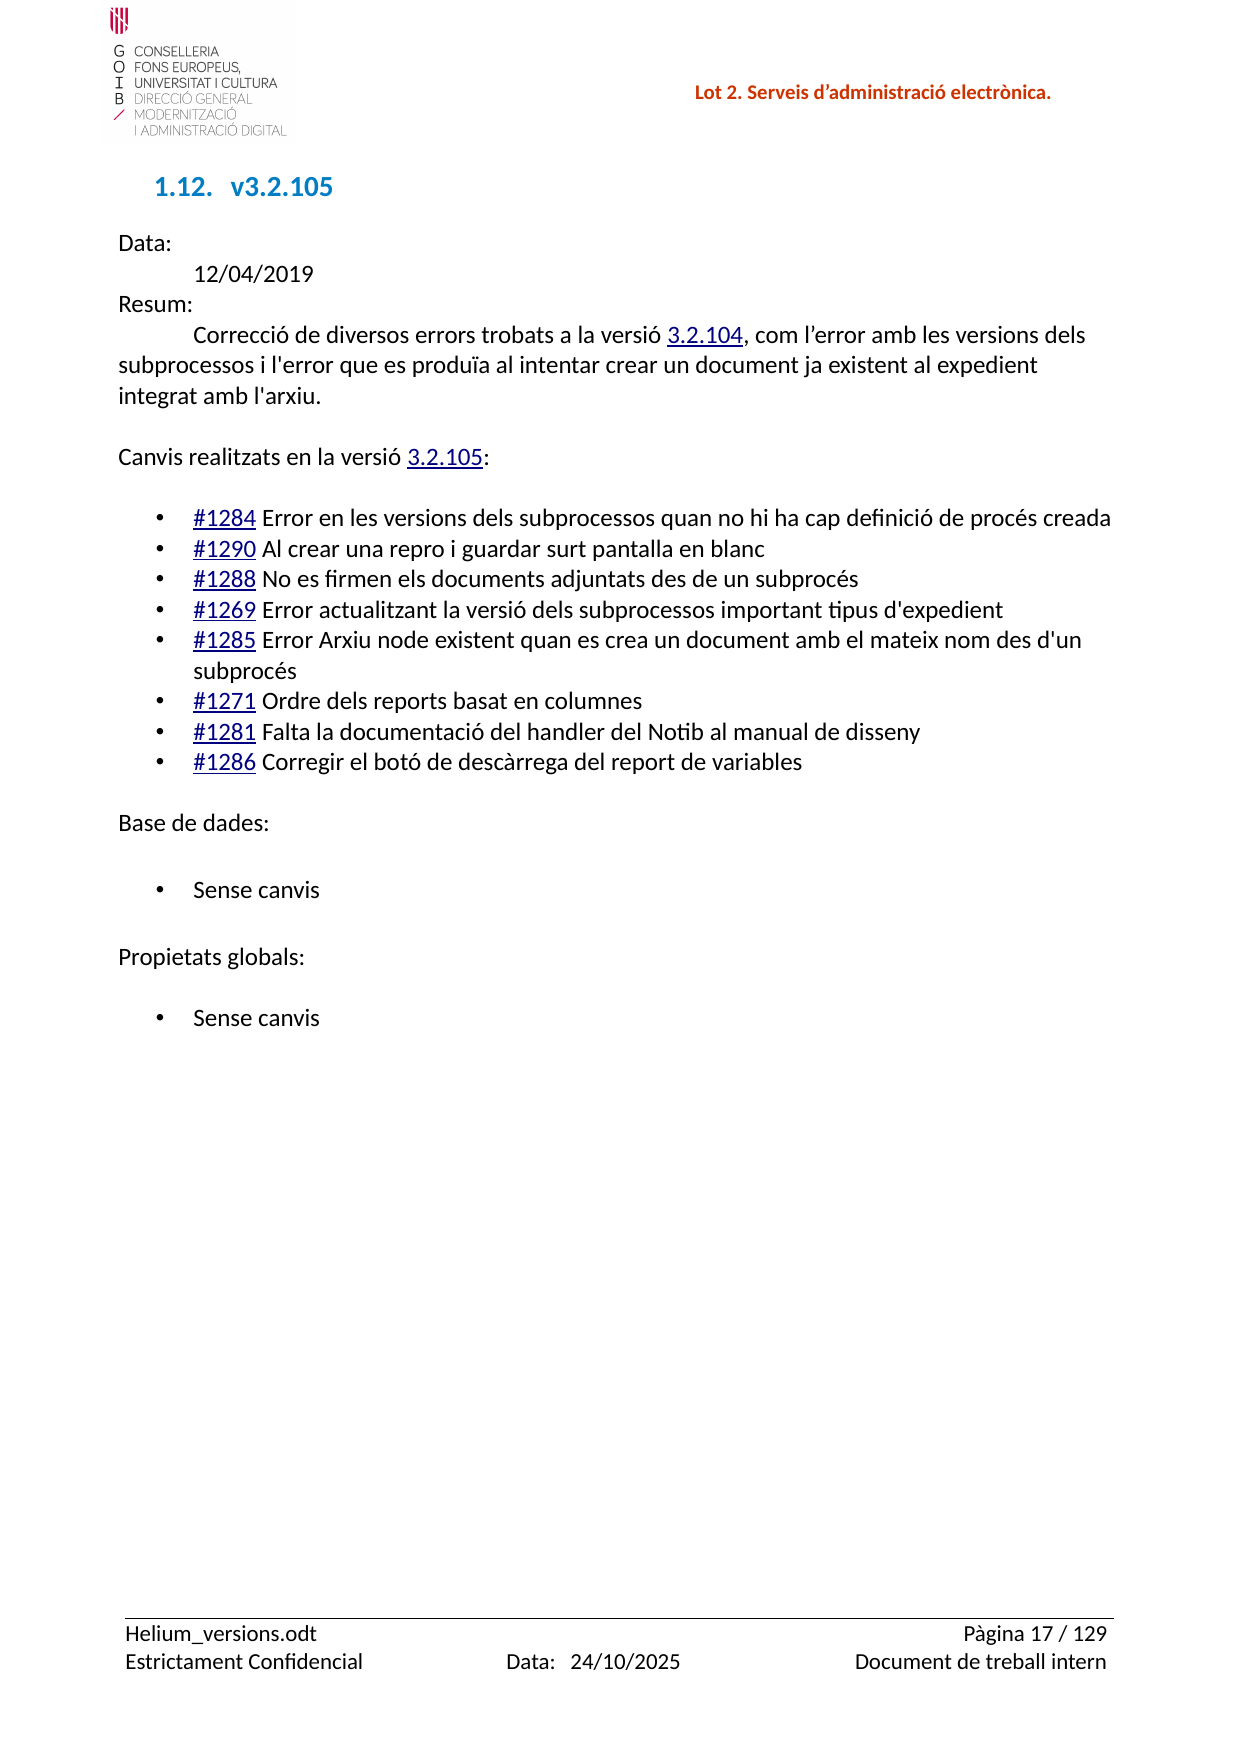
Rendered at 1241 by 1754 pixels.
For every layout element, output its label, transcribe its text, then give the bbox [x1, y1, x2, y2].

text Propietats globals: [118, 941, 1122, 972]
list #1284 Error en les versions dels subprocessos quan no hi ha cap definició de procés creada [156, 502, 1122, 533]
text Data: [118, 228, 1122, 258]
list #1285 Error Arxiu node existent quan es crea un document amb el mateix nom des d'un subprocés [156, 624, 1122, 685]
text Canvis realitzats en la versió 3.2.105: [118, 441, 1122, 472]
list #1281 Falta la documentació del handler del Notib al manual de disseny [156, 716, 1122, 746]
list #1269 Error actualitzant la versió dels subprocessos important tipus d'expedient [156, 594, 1122, 624]
list #1271 Ordre dels reports basat en columnes [156, 685, 1122, 716]
text Base de dades: [118, 807, 1122, 838]
subtitle v3.2.105 [153, 168, 1122, 204]
text Correcció de diversos errors trobats a la versió 3.2.104, com l’error amb les versions dels subprocessos i l'error que es produïa al intentar crear un document ja existent al expedient integrat amb l'arxiu. [118, 319, 1122, 411]
picture [100, 0, 297, 144]
list Sense canvis [156, 1002, 1122, 1033]
list Sense canvis [156, 874, 1122, 905]
list #1288 No es firmen els documents adjuntats des de un subprocés [156, 563, 1122, 594]
text Resum: [118, 289, 1122, 319]
list #1290 Al crear una repro i guardar surt pantalla en blanc [156, 533, 1122, 563]
list #1286 Corregir el botó de descàrrega del report de variables [156, 746, 1122, 777]
text 12/04/2019 [118, 258, 1122, 289]
